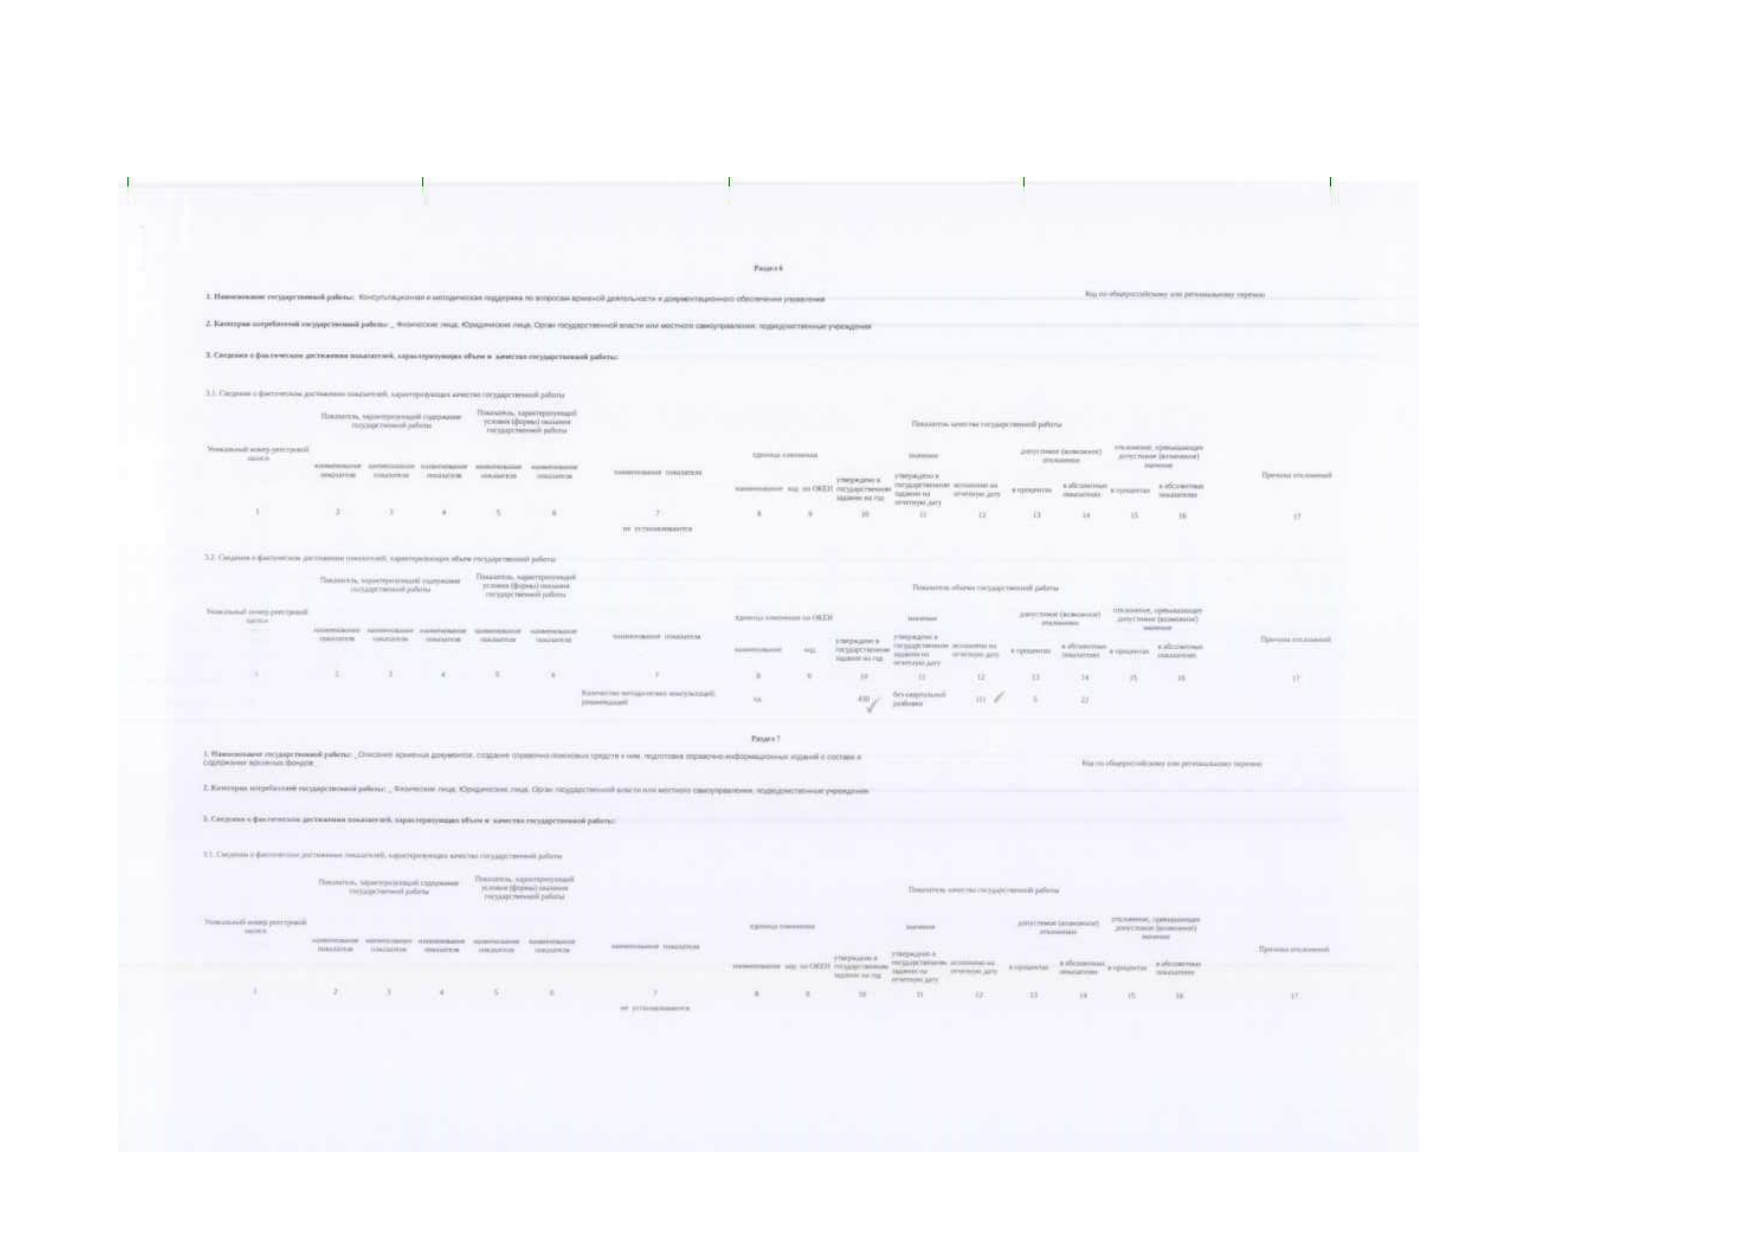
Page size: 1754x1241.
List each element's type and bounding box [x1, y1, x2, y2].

picture [118, 177, 1419, 1152]
